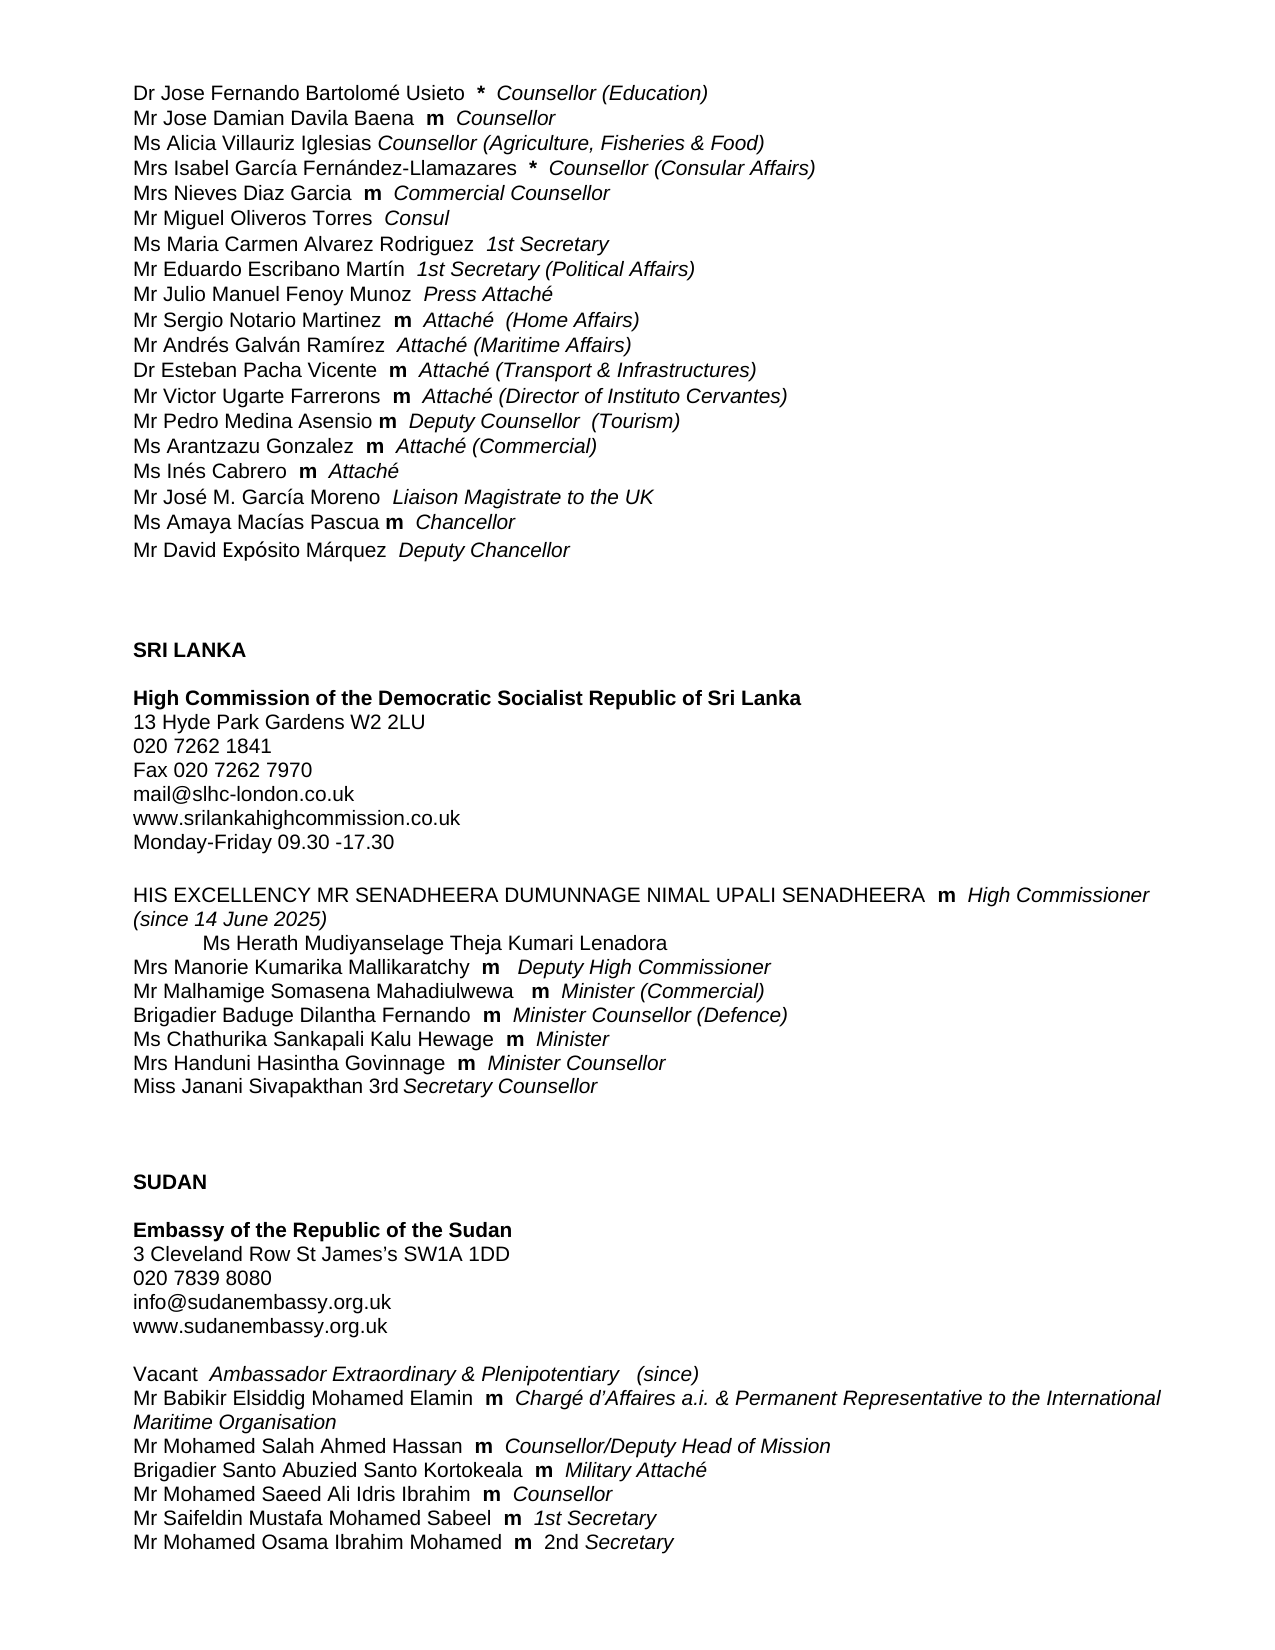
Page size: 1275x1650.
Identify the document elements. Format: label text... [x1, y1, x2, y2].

text Mr Victor Ugarte Farrerons m Attaché (Director of Instituto Cervantes) [133, 383, 1181, 407]
text Mr Mohamed Salah Ahmed Hassan m Counsellor/Deputy Head of Mission [133, 1434, 1181, 1458]
text Mr Malhamige Somasena Mahadiulwewa m Minister (Commercial) [133, 978, 1181, 1002]
subtitle SUDAN [133, 1170, 1181, 1194]
text Ms Arantzazu Gonzalez m Attaché (Commercial) [133, 434, 1181, 458]
text Ms Inés Cabrero m Attaché [133, 459, 1181, 483]
text Ms Amaya Macías Pascua m Chancellor [133, 510, 1181, 534]
text High Commission of the Democratic Socialist Republic of Sri Lanka [133, 686, 1181, 710]
text Mr Mohamed Saeed Ali Idris Ibrahim m Counsellor [133, 1482, 1181, 1506]
text Ms Maria Carmen Alvarez Rodriguez 1st Secretary [133, 232, 1181, 256]
text HIS EXCELLENCY MR SENADHEERA DUMUNNAGE NIMAL UPALI SENADHEERA m High Commissioner (since 14 June 2025) [133, 883, 1181, 931]
text www.sudanembassy.org.uk [133, 1314, 1181, 1338]
text 13 Hyde Park Gardens W2 2LU 020 7262 1841 Fax 020 7262 7970 mail@slhc-london.co.uk www.srilankahighcommission.co.uk Monday-Friday 09.30 -17.30 [133, 710, 1181, 883]
text Mr Sergio Notario Martinez m Attaché (Home Affairs) [133, 307, 1181, 331]
text Mr Andrés Galván Ramírez Attaché (Maritime Affairs) [133, 333, 1181, 357]
text Mrs Manorie Kumarika Mallikaratchy m Deputy High Commissioner [133, 954, 1181, 978]
text Mr Jose Damian Davila Baena m Counsellor [133, 106, 1181, 130]
text Ms Alicia Villauriz Iglesias Counsellor (Agriculture, Fisheries & Food) [133, 131, 1181, 155]
text Brigadier Baduge Dilantha Fernando m Minister Counsellor (Defence) [133, 1002, 1181, 1026]
text Brigadier Santo Abuzied Santo Kortokeala m Military Attaché [133, 1458, 1181, 1482]
text Mr Mohamed Osama Ibrahim Mohamed m 2nd Secretary [133, 1529, 1181, 1553]
text Mr Julio Manuel Fenoy Munoz Press Attaché [133, 282, 1181, 306]
subtitle SRI LANKA [133, 638, 1181, 662]
text Mrs Nieves Diaz Garcia m Commercial Counsellor [133, 181, 1181, 205]
text Mr José M. García Moreno Liaison Magistrate to the UK [133, 485, 1181, 509]
text Ms Chathurika Sankapali Kalu Hewage m Minister [133, 1026, 1181, 1050]
text info@sudanembassy.org.uk [133, 1290, 1181, 1314]
text Vacant Ambassador Extraordinary & Plenipotentiary (since) [133, 1362, 1181, 1386]
text Miss Janani Sivapakthan 3rd Secretary Counsellor [133, 1074, 1181, 1098]
text Mr Saifeldin Mustafa Mohamed Sabeel m 1st Secretary [133, 1506, 1181, 1529]
text Mr Eduardo Escribano Martín 1st Secretary (Political Affairs) [133, 257, 1181, 281]
text Dr Esteban Pacha Vicente m Attaché (Transport & Infrastructures) [133, 358, 1181, 382]
text Mr Pedro Medina Asensio m Deputy Counsellor (Tourism) [133, 409, 1181, 433]
text Mr Miguel Oliveros Torres Consul [133, 206, 1181, 230]
text Mrs Isabel García Fernández-Llamazares * Counsellor (Consular Affairs) [133, 156, 1181, 179]
text Mr Babikir Elsiddig Mohamed Elamin m Chargé d’Affaires a.i. & Permanent Representative to the International Maritime Organisation [133, 1386, 1181, 1434]
text Ms Herath Mudiyanselage Theja Kumari Lenadora [133, 931, 1181, 954]
text Mr David Expósito Márquez Deputy Chancellor [133, 535, 1181, 563]
text Mrs Handuni Hasintha Govinnage m Minister Counsellor [133, 1050, 1181, 1074]
text Embassy of the Republic of the Sudan [133, 1218, 1181, 1242]
text 3 Cleveland Row St James’s SW1A 1DD [133, 1242, 1181, 1266]
text Dr Jose Fernando Bartolomé Usieto * Counsellor (Education) [133, 81, 1181, 105]
text 020 7839 8080 [133, 1266, 1181, 1290]
